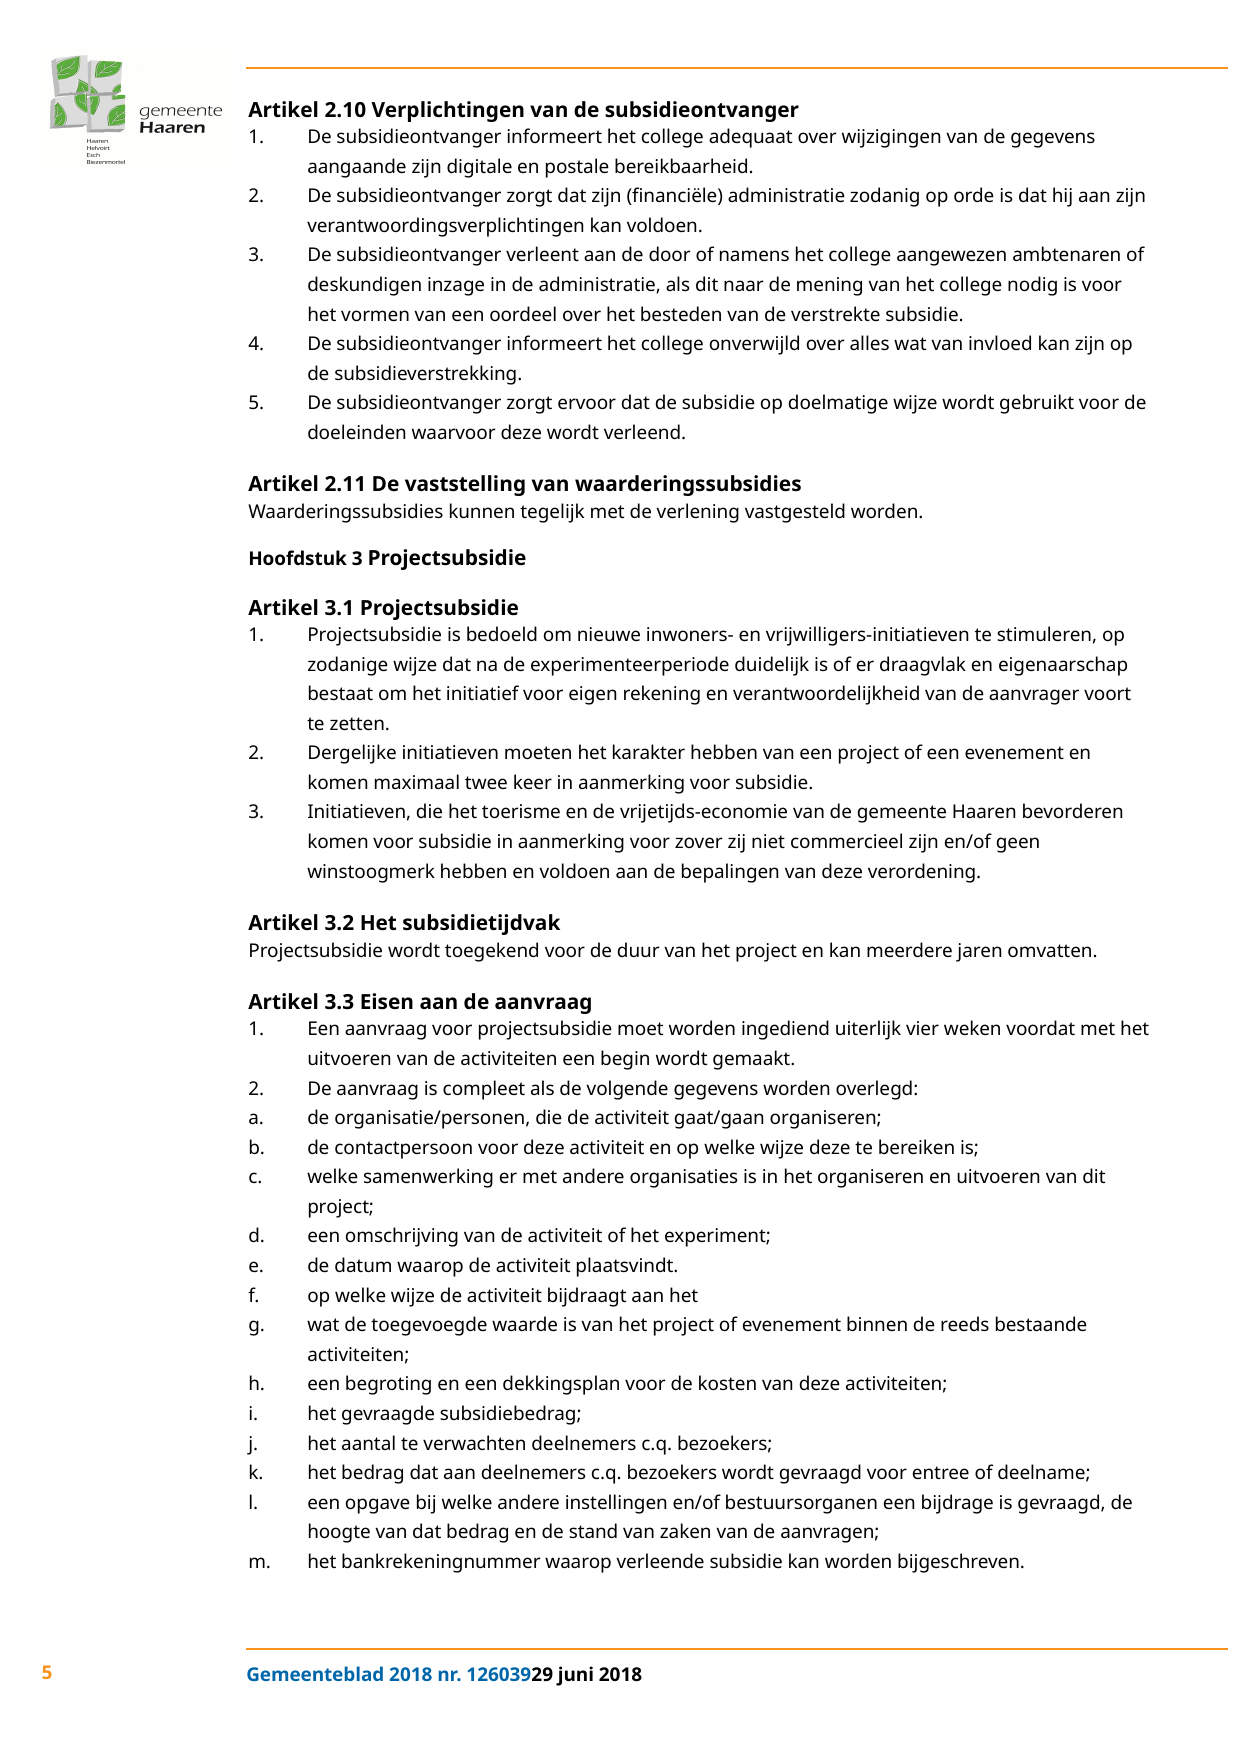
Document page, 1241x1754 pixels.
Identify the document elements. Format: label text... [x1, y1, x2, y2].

list de organisatie/personen, die de activiteit gaat/gaan organiseren; [248, 1104, 1152, 1130]
text Artikel 3.3 Eisen aan de aanvraag [248, 987, 1152, 1016]
list het bedrag dat aan deelnemers c.q. bezoekers wordt gevraagd voor entree of deelname; [248, 1459, 1152, 1485]
text Artikel 2.10 Verplichtingen van de subsidieontvanger [248, 95, 1152, 123]
list De subsidieontvanger informeert het college onverwijld over alles wat van invloed kan zijn op de subsidieverstrekking. [248, 330, 1152, 386]
list Dergelijke initiatieven moeten het karakter hebben van een project of een evenement en komen maximaal twee keer in aanmerking voor subsidie. [248, 739, 1152, 795]
list een opgave bij welke andere instellingen en/of bestuursorganen een bijdrage is gevraagd, de hoogte van dat bedrag en de stand van zaken van de aanvragen; [248, 1489, 1152, 1544]
list De subsidieontvanger informeert het college adequaat over wijzigingen van de gegevens aangaande zijn digitale en postale bereikbaarheid. [248, 123, 1152, 178]
text Waarderingssubsidies kunnen tegelijk met de verlening vastgesteld worden. [248, 498, 1152, 524]
text Projectsubsidie wordt toegekend voor de duur van het project en kan meerdere jaren omvatten. [248, 937, 1152, 962]
picture [41, 47, 231, 172]
text Artikel 3.1 Projectsubsidie [248, 593, 1152, 621]
list de contactpersoon voor deze activiteit en op welke wijze deze te bereiken is; [248, 1134, 1152, 1160]
text Artikel 3.2 Het subsidietijdvak [248, 908, 1152, 937]
list Projectsubsidie is bedoeld om nieuwe inwoners- en vrijwilligers-initiatieven te stimuleren, op zodanige wijze dat na de experimenteerperiode duidelijk is of er draagvlak en eigenaarschap bestaat om het initiatief voor eigen rekening en verantwoordelijkheid van de aanvrager voort te zetten. [248, 621, 1152, 736]
list wat de toegevoegde waarde is van het project of evenement binnen de reeds bestaande activiteiten; [248, 1311, 1152, 1367]
list De subsidieontvanger zorgt dat zijn (financiële) administratie zodanig op orde is dat hij aan zijn verantwoordingsverplichtingen kan voldoen. [248, 182, 1152, 238]
list welke samenwerking er met andere organisaties is in het organiseren en uitvoeren van dit project; [248, 1163, 1152, 1219]
list De subsidieontvanger verleent aan de door of namens het college aangewezen ambtenaren of deskundigen inzage in de administratie, als dit naar de mening van het college nodig is voor het vormen van een oordeel over het besteden van de verstrekte subsidie. [248, 242, 1152, 326]
text Artikel 2.11 De vaststelling van waarderingssubsidies [248, 469, 1152, 498]
list een omschrijving van de activiteit of het experiment; [248, 1223, 1152, 1248]
text Hoofdstuk 3 Projectsubsidie [248, 543, 1152, 572]
list op welke wijze de activiteit bijdraagt aan het [248, 1282, 1152, 1308]
list het bankrekeningnummer waarop verleende subsidie kan worden bijgeschreven. [248, 1548, 1152, 1574]
list het gevraagde subsidiebedrag; [248, 1400, 1152, 1426]
list het aantal te verwachten deelnemers c.q. bezoekers; [248, 1430, 1152, 1456]
list De subsidieontvanger zorgt ervoor dat de subsidie op doelmatige wijze wordt gebruikt voor de doeleinden waarvoor deze wordt verleend. [248, 389, 1152, 445]
list De aanvraag is compleet als de volgende gegevens worden overlegd: [248, 1075, 1152, 1101]
list de datum waarop de activiteit plaatsvindt. [248, 1252, 1152, 1278]
list Initiatieven, die het toerisme en de vrijetijds-economie van de gemeente Haaren bevorderen komen voor subsidie in aanmerking voor zover zij niet commercieel zijn en/of geen winstoogmerk hebben en voldoen aan de bepalingen van deze verordening. [248, 799, 1152, 884]
list Een aanvraag voor projectsubsidie moet worden ingediend uiterlijk vier weken voordat met het uitvoeren van de activiteiten een begin wordt gemaakt. [248, 1016, 1152, 1071]
list een begroting en een dekkingsplan voor de kosten van deze activiteiten; [248, 1371, 1152, 1396]
